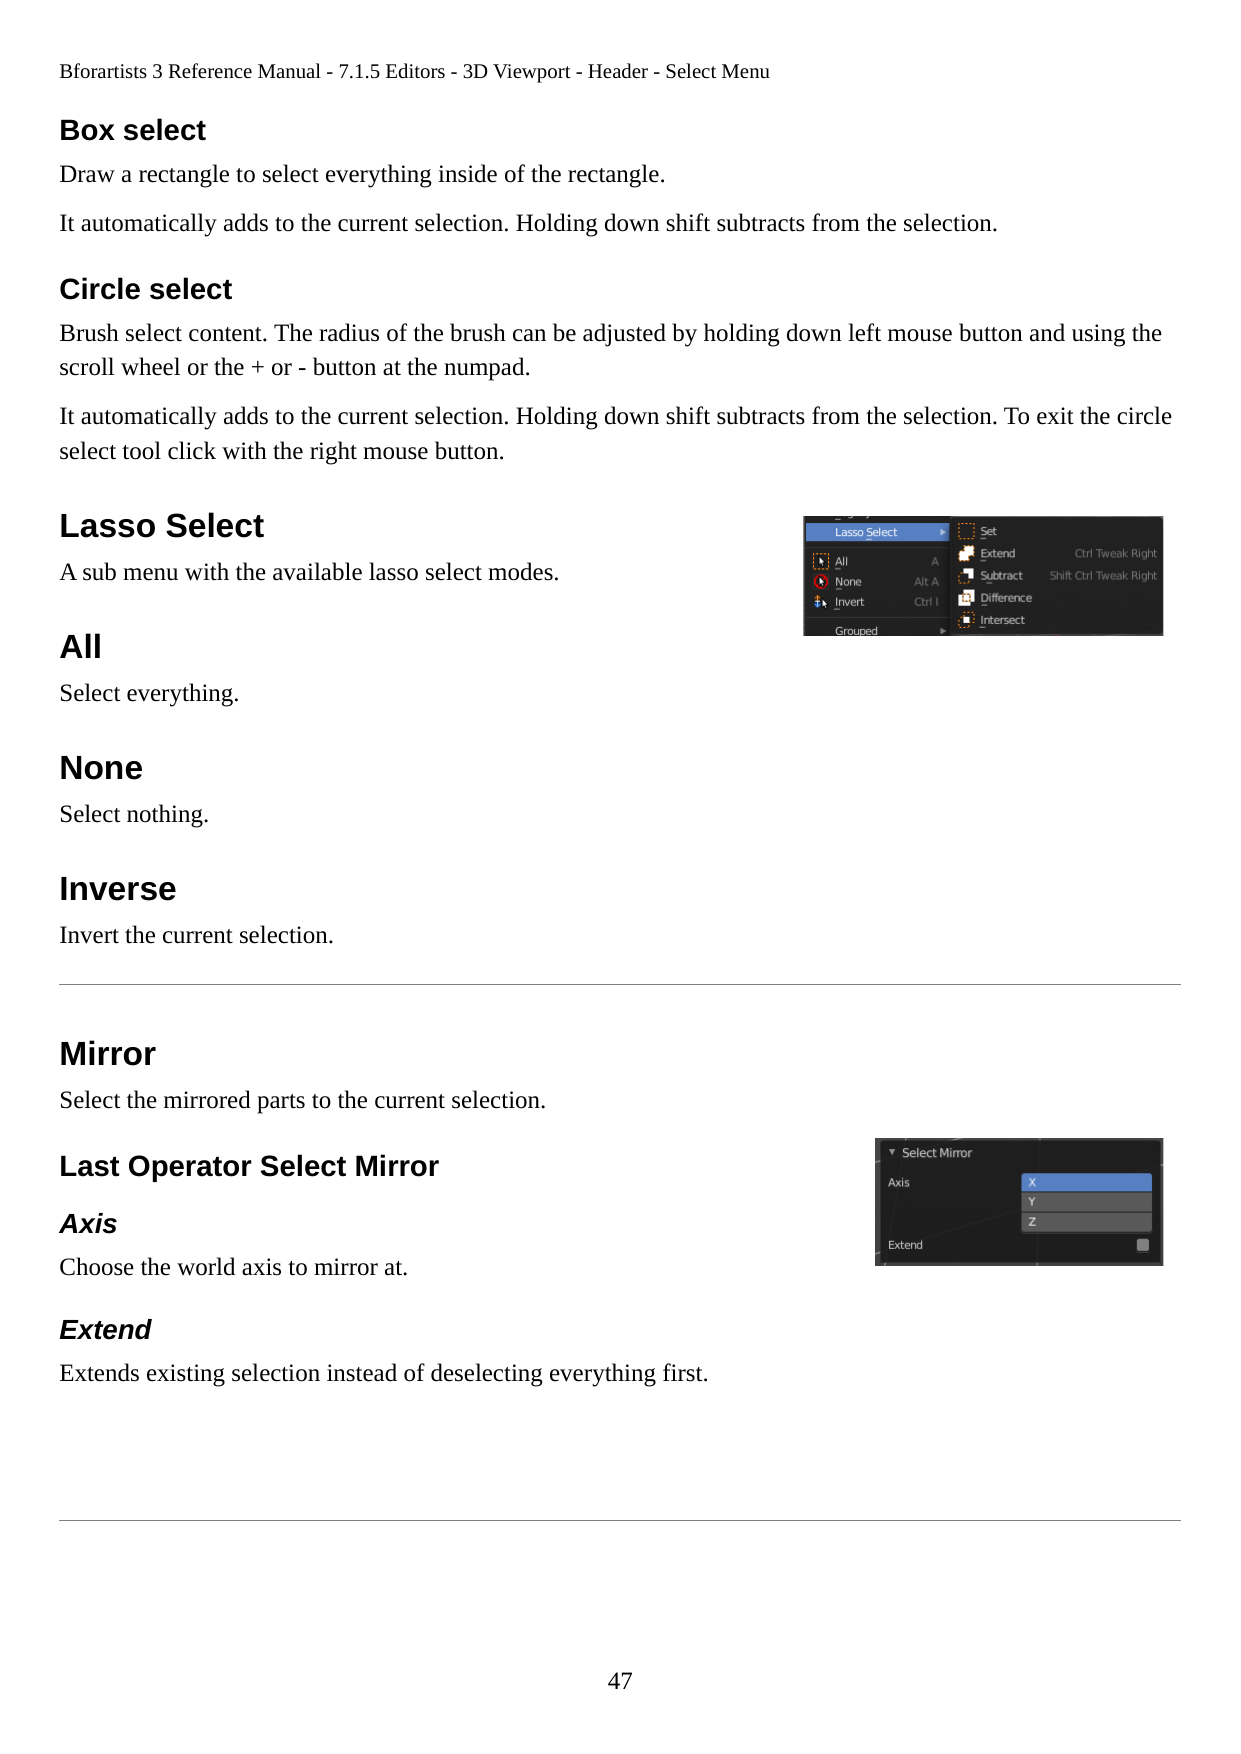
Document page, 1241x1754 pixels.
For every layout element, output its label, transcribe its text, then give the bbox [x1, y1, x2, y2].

subtitle All [59, 627, 1181, 665]
text A sub menu with the available lasso select modes. [59, 557, 803, 586]
text Brush select content. The radius of the brush can be adjusted by holding down left mouse button and using the scroll wheel or the + or - button at the numpad. [59, 318, 1181, 381]
text Select nothing. [59, 799, 1181, 828]
text Draw a rectangle to select everything inside of the rectangle. [59, 159, 1181, 188]
subtitle Lasso Select [59, 506, 1181, 544]
subtitle None [59, 748, 1181, 786]
subtitle Extend [59, 1313, 1181, 1345]
subtitle Mirror [59, 1034, 1181, 1073]
text Invert the current selection. [59, 920, 1181, 949]
text Choose the world axis to mirror at. [59, 1252, 1181, 1281]
text It automatically adds to the current selection. Holding down shift subtracts from the selection. [59, 208, 1181, 237]
subtitle Axis [59, 1208, 875, 1239]
subtitle Box select [59, 113, 1181, 146]
text Select everything. [59, 678, 1181, 707]
text Extends existing selection instead of deselecting everything first. [59, 1358, 1181, 1387]
picture [803, 516, 1164, 636]
picture [875, 1138, 1164, 1266]
subtitle Circle select [59, 272, 1181, 305]
subtitle Last Operator Select Mirror [59, 1149, 875, 1183]
subtitle [1164, 1149, 1181, 1183]
text Select the mirrored parts to the current selection. [59, 1085, 1181, 1114]
subtitle [1164, 1208, 1181, 1239]
text It automatically adds to the current selection. Holding down shift subtracts from the selection. To exit the circle select tool click with the right mouse button. [59, 401, 1181, 464]
subtitle Inverse [59, 869, 1181, 907]
